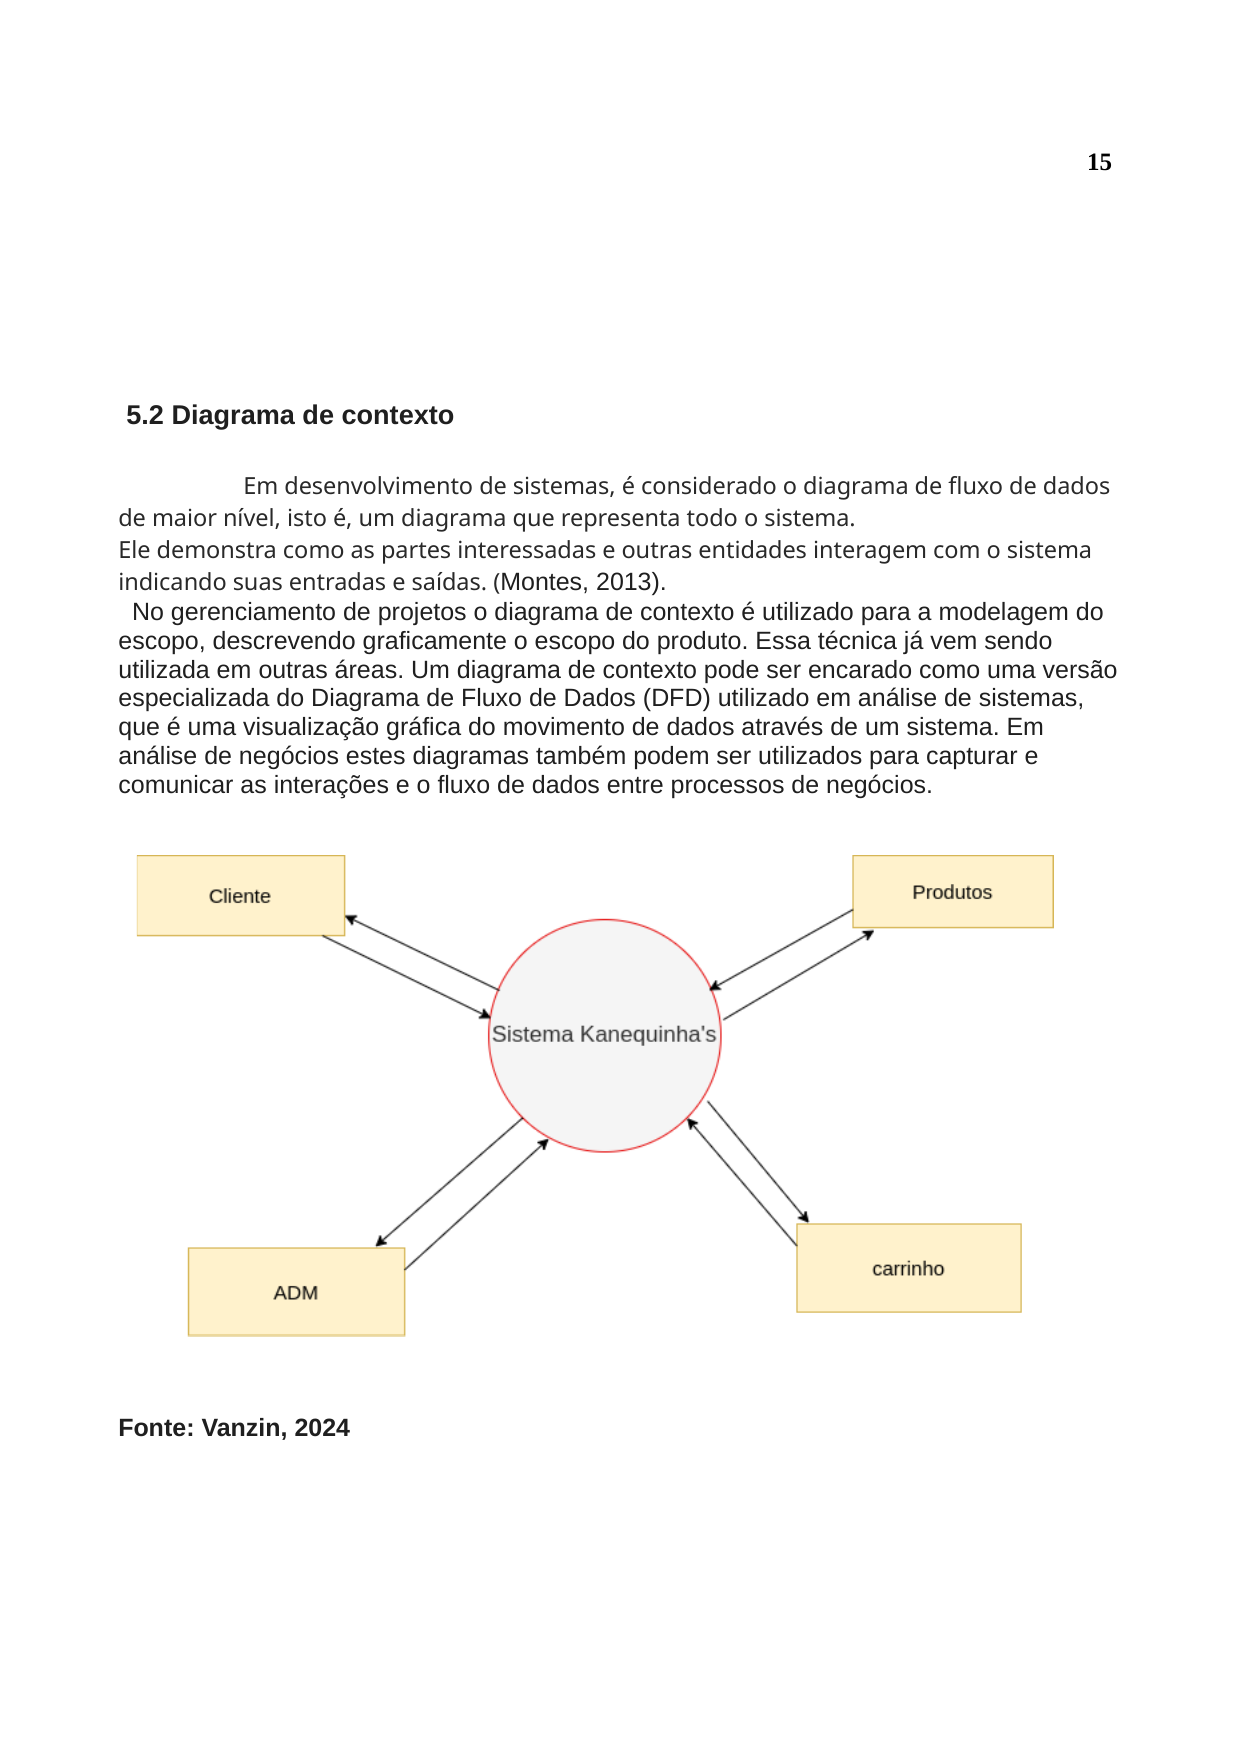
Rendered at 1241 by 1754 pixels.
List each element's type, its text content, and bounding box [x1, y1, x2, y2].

picture [136, 855, 1054, 1337]
text No gerenciamento de projetos o diagrama de contexto é utilizado para a modelagem do escopo, descrevendo graficamente o escopo do produto. Essa técnica já vem sendo utilizada em outras áreas. Um diagrama de contexto pode ser encarado como uma versão especializada do Diagrama de Fluxo de Dados (DFD) utilizado em análise de sistemas, que é uma visualização gráfica do movimento de dados através de um sistema. Em análise de negócios estes diagramas também podem ser utilizados para capturar e comunicar as interações e o fluxo de dados entre processos de negócios. [118, 597, 1122, 798]
text 5.2 Diagrama de contexto [118, 397, 1122, 431]
text Fonte: Vanzin, 2024 [118, 1413, 1122, 1442]
text Em desenvolvimento de sistemas, é considerado o diagrama de fluxo de dados de maior nível, isto é, um diagrama que representa todo o sistema. Ele demonstra como as partes interessadas e outras entidades interagem com o sistema indicando suas entradas e saídas. (Montes, 2013). [118, 469, 1122, 597]
